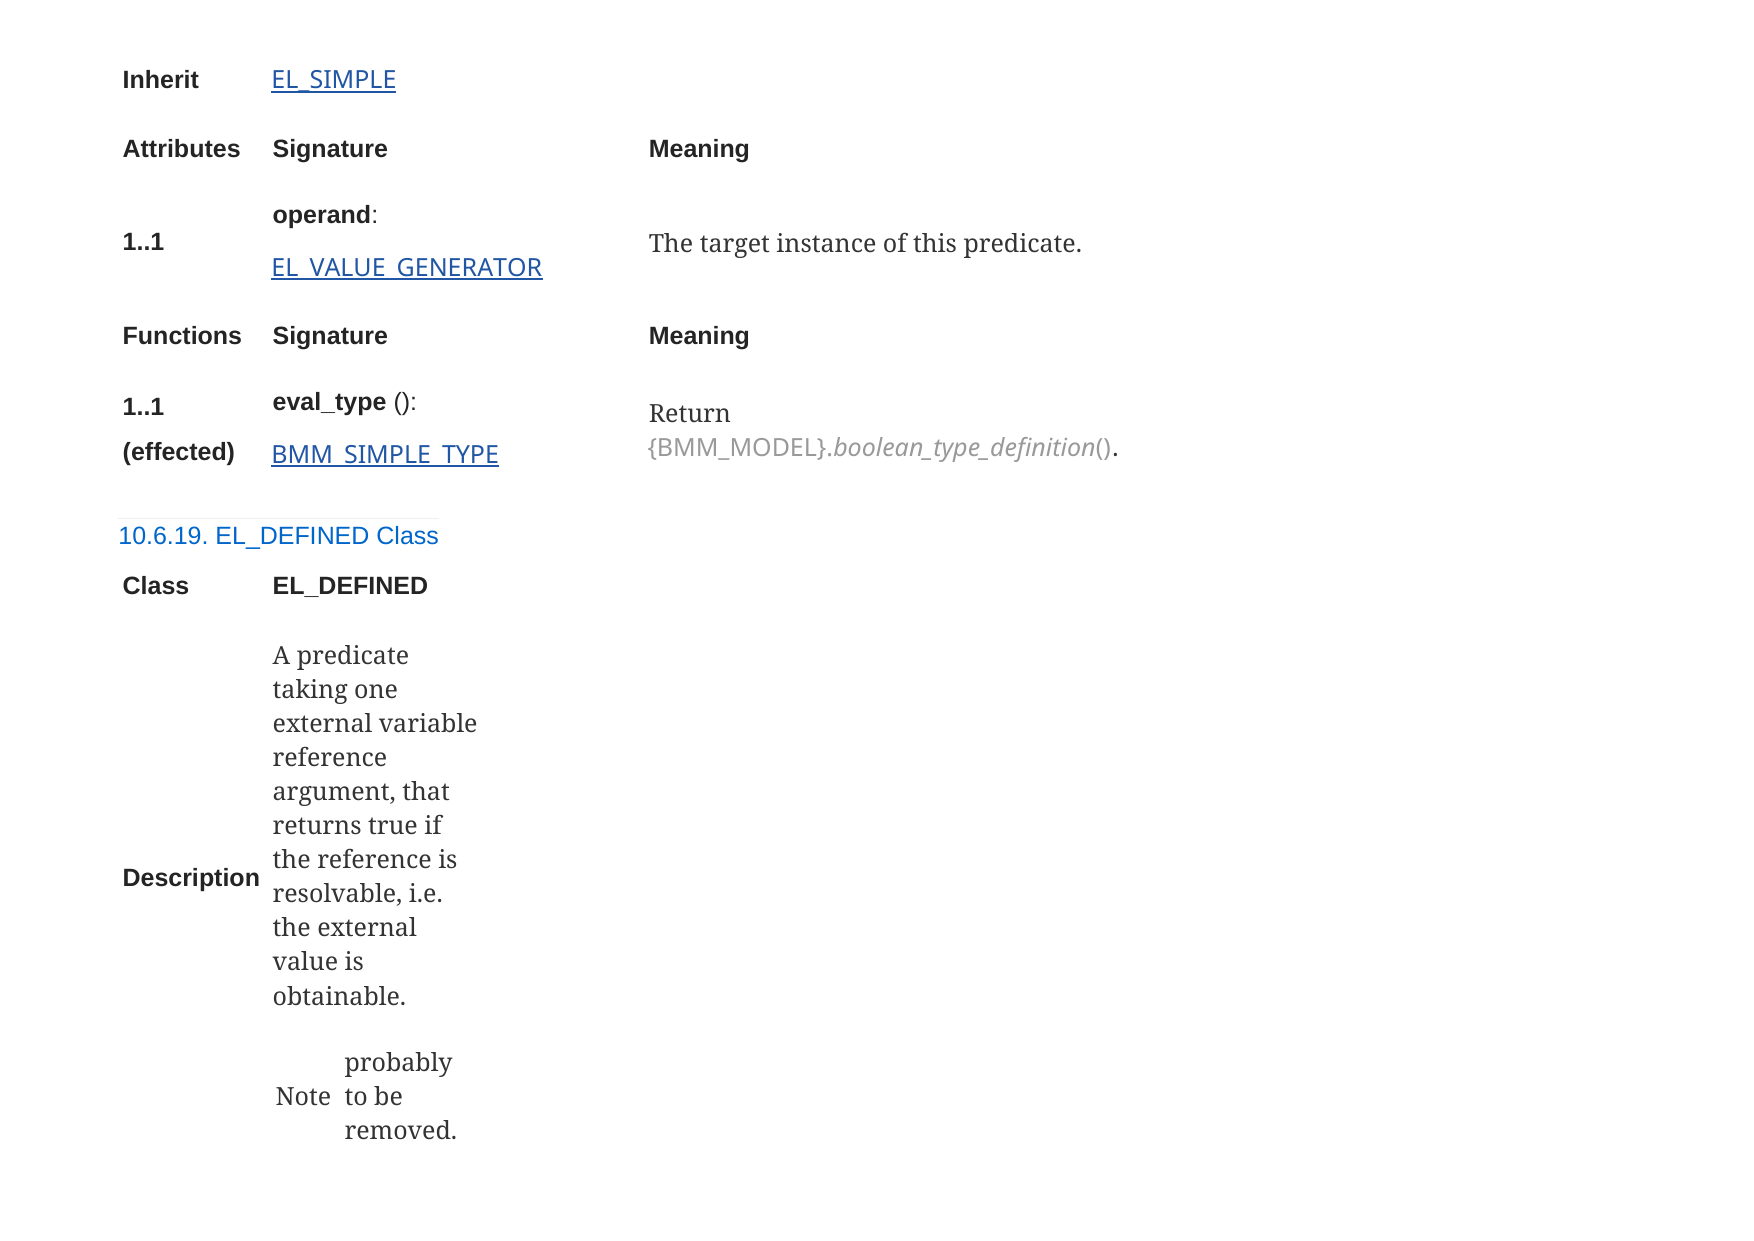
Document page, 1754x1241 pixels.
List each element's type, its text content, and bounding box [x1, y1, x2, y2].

table_header Class [118, 568, 268, 634]
table_cell 1..1 [118, 197, 268, 318]
table_cell Functions [118, 318, 268, 384]
table_cell Signature [268, 318, 644, 384]
table_cell operand: EL_VALUE_GENERATOR [268, 197, 644, 318]
table_cell Description [118, 635, 268, 1153]
table_cell EL_SIMPLE [268, 59, 1181, 131]
table_cell eval_type (): BMM_SIMPLE_TYPE [268, 384, 644, 505]
table_cell Meaning [644, 131, 1181, 197]
table_cell Meaning [644, 318, 1181, 384]
table_cell Inherit [118, 59, 268, 131]
table_cell A predicate taking one external variable reference argument, that returns true if the reference is resolvable, i.e. the external value is obtainable. [268, 635, 481, 1153]
table_cell The target instance of this predicate. [644, 197, 1181, 318]
table_header Note [271, 1042, 340, 1150]
table_cell Return {BMM_MODEL}.boolean_type_definition(). [644, 384, 1181, 505]
table_cell Signature [268, 131, 644, 197]
table_cell Attributes [118, 131, 268, 197]
table_header probably to be removed. [340, 1042, 478, 1150]
table_cell 1..1 (effected) [118, 384, 268, 505]
subtitle 10.6.19. EL_DEFINED Class [118, 518, 1695, 549]
table_header EL_DEFINED [268, 568, 481, 634]
